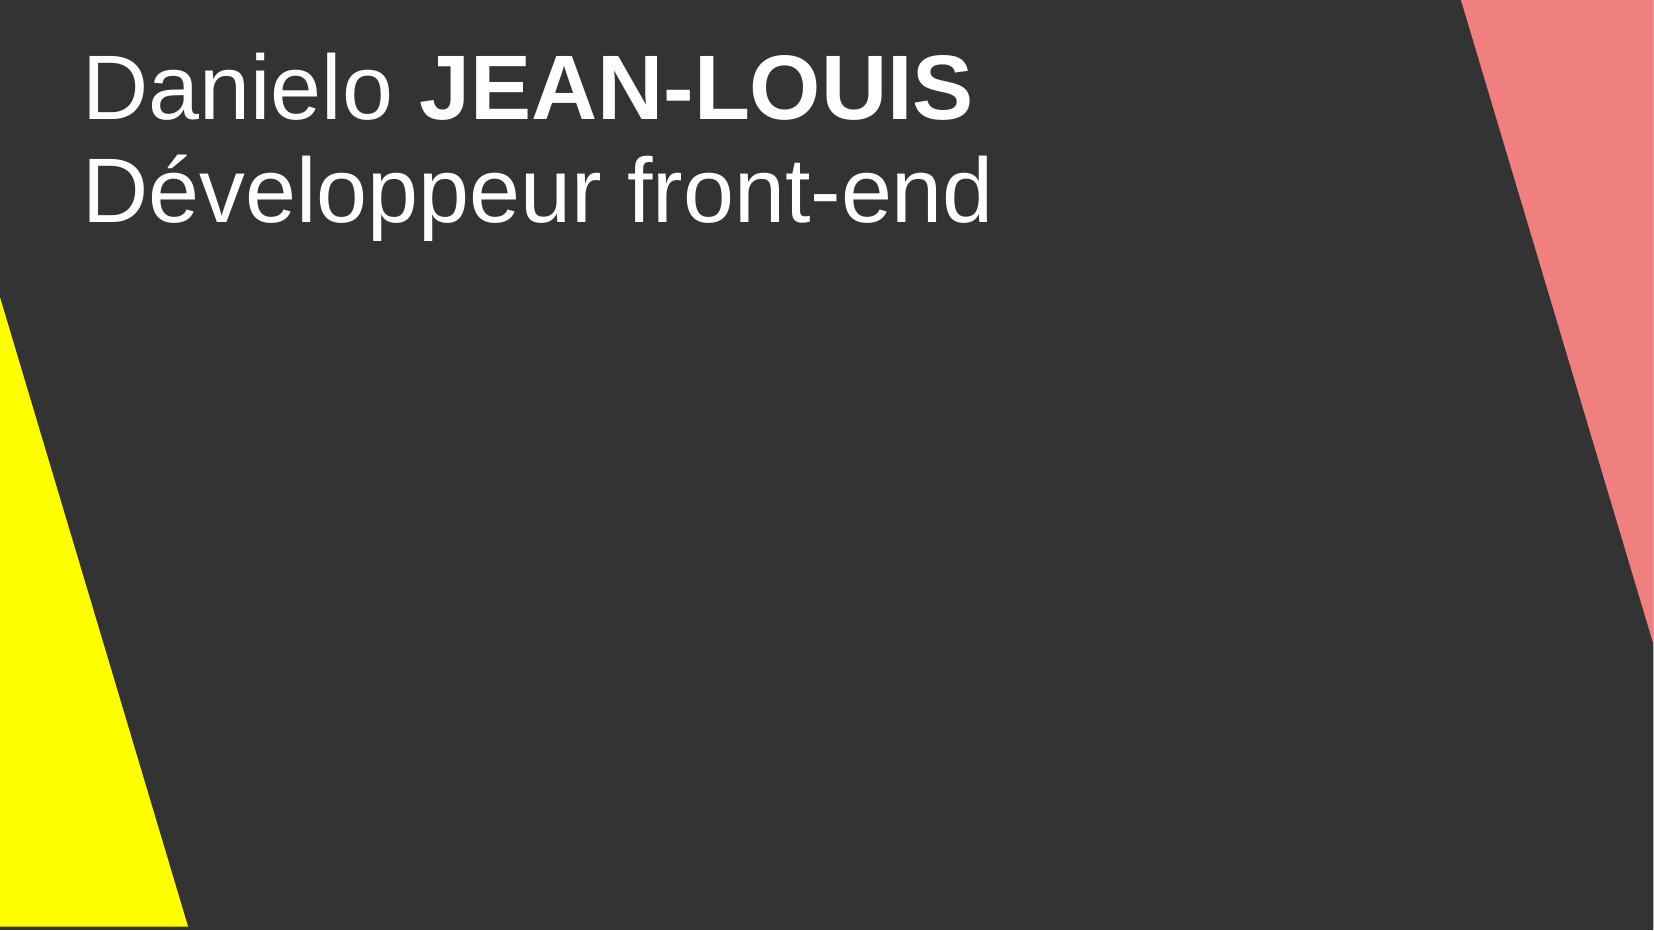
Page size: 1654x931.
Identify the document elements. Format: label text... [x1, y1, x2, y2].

subtitle Danielo JEAN-LOUIS Développeur front-end [82, 36, 1563, 345]
text_box [1460, 0, 1654, 647]
text_box [0, 297, 189, 927]
